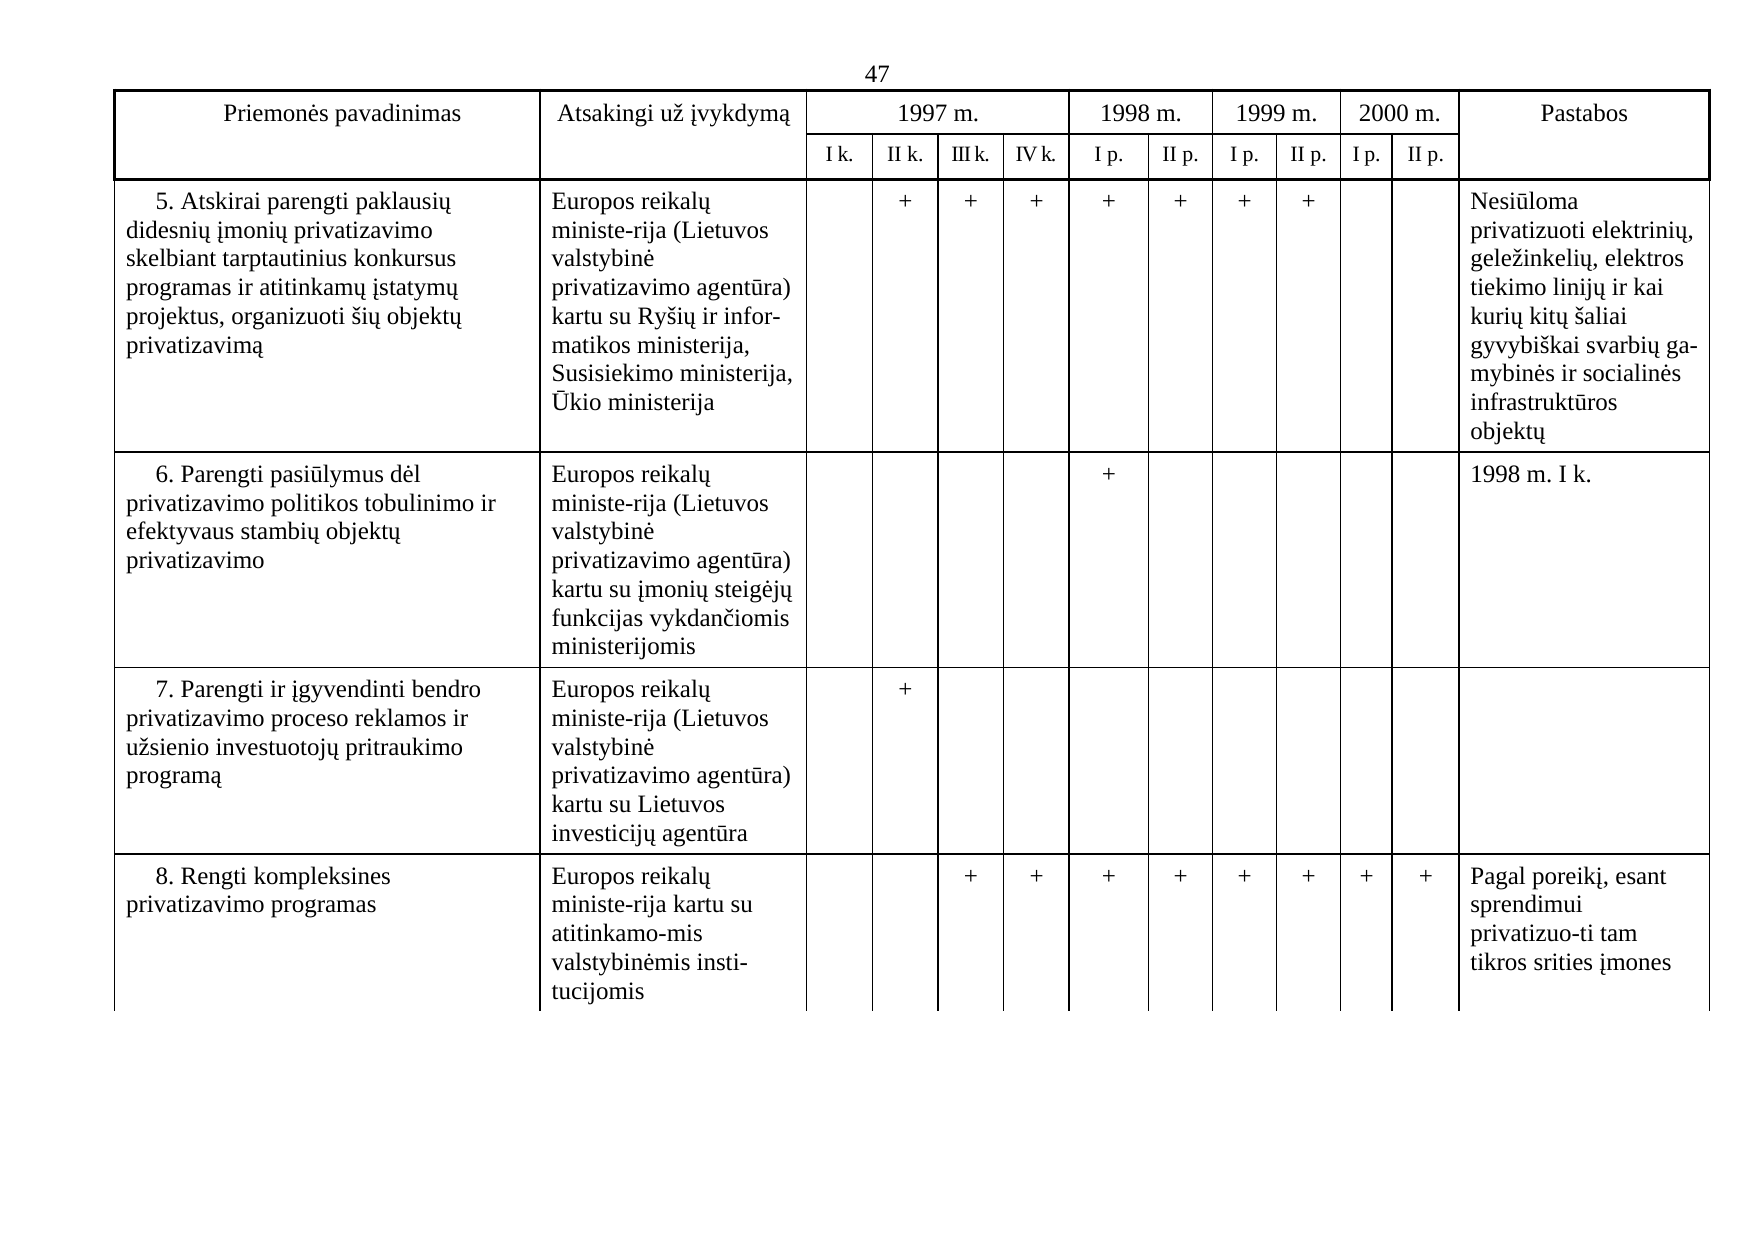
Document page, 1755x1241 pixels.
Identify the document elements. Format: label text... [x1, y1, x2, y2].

table_cell + [1149, 181, 1212, 451]
table_cell [1149, 453, 1212, 666]
table_cell [1213, 453, 1276, 666]
table_cell [1393, 181, 1458, 451]
table_cell III k. [939, 135, 1003, 178]
table_cell [1341, 668, 1391, 853]
table_cell Pagal poreikį, esant sprendimui privatizuo-ti tam tikros srities įmones [1460, 855, 1709, 1011]
table_cell [807, 855, 872, 1011]
table_cell + [1070, 855, 1148, 1011]
table_cell Europos reikalų ministe-rija (Lietuvos valstybinė privatizavimo agentūra) kartu su įmonių steigėjų funkcijas vykdančiomis ministerijomis [541, 453, 806, 666]
table_cell [1393, 668, 1458, 853]
table_cell + [1393, 855, 1458, 1011]
table_cell 8. Rengti kompleksines privatizavimo programas [115, 855, 539, 1011]
table_cell + [873, 668, 937, 853]
table_cell [541, 133, 806, 178]
table_header 1998 m. [1070, 92, 1212, 133]
table_cell [1460, 133, 1708, 178]
table_cell + [873, 181, 937, 451]
table_cell [1277, 453, 1340, 666]
table_cell [1004, 453, 1068, 666]
table_cell [1213, 668, 1276, 853]
table_cell [1070, 668, 1148, 853]
table_cell I p. [1070, 135, 1148, 178]
table_cell + [1149, 855, 1212, 1011]
table_cell II p. [1277, 135, 1340, 178]
table_cell [1341, 453, 1391, 666]
table_cell + [1277, 181, 1340, 451]
table_header Priemonės pavadinimas [116, 92, 539, 133]
table_cell + [1341, 855, 1391, 1011]
table_cell I p. [1213, 135, 1276, 178]
table_cell II k. [873, 135, 937, 178]
table_cell [807, 668, 872, 853]
table_cell 1998 m. I k. [1460, 453, 1709, 666]
table_cell Nesiūloma privatizuoti elektrinių, geležinkelių, elektros tiekimo linijų ir kai kurių kitų šaliai gyvybiškai svarbių ga-mybinės ir socialinės infrastruktūros objektų [1460, 181, 1709, 451]
table_cell Europos reikalų ministe-rija (Lietuvos valstybinė privatizavimo agentūra) kartu su Lietuvos investicijų agentūra [541, 668, 806, 853]
table_cell [873, 855, 937, 1011]
table_cell [1004, 668, 1068, 853]
table_cell + [1070, 181, 1148, 451]
table_cell I k. [807, 135, 872, 178]
table_cell Europos reikalų ministe-rija kartu su atitinkamo-mis valstybinėmis insti-tucijomis [541, 855, 806, 1011]
table_cell [873, 453, 937, 666]
table_cell [1149, 668, 1212, 853]
table_cell 6. Parengti pasiūlymus dėl privatizavimo politikos tobulinimo ir efektyvaus stambių objektų privatizavimo [115, 453, 539, 666]
table_cell [939, 453, 1003, 666]
table_cell [807, 453, 872, 666]
table_cell II p. [1149, 135, 1212, 178]
table_cell [116, 133, 539, 178]
table_header 1997 m. [807, 92, 1068, 133]
table_cell [807, 181, 872, 451]
table_cell [1460, 668, 1709, 853]
table_header Pastabos [1460, 92, 1708, 133]
table_cell + [1070, 453, 1148, 666]
table_cell I p. [1341, 135, 1391, 178]
table_cell + [1277, 855, 1340, 1011]
table_cell [1341, 181, 1391, 451]
table_header 1999 m. [1213, 92, 1340, 133]
table_cell IV k. [1004, 135, 1068, 178]
table_cell + [939, 855, 1003, 1011]
table_cell + [1213, 181, 1276, 451]
table_header Atsakingi už įvykdymą [541, 92, 806, 133]
table_cell [1277, 668, 1340, 853]
table_cell [939, 668, 1003, 853]
table_cell + [1213, 855, 1276, 1011]
table_cell II p. [1393, 135, 1458, 178]
table_cell Europos reikalų ministe-rija (Lietuvos valstybinė privatizavimo agentūra) kartu su Ryšių ir infor-matikos ministerija, Susisiekimo ministerija, Ūkio ministerija [541, 181, 806, 451]
table_header 2000 m. [1341, 92, 1458, 133]
table_cell + [939, 181, 1003, 451]
table_cell + [1004, 181, 1068, 451]
table_cell [1393, 453, 1458, 666]
table_cell 7. Parengti ir įgyvendinti bendro privatizavimo proceso reklamos ir užsienio investuotojų pritraukimo programą [115, 668, 539, 853]
table_cell + [1004, 855, 1068, 1011]
table_cell 5. Atskirai parengti paklausių didesnių įmonių privatizavimo skelbiant tarptautinius konkursus programas ir atitinkamų įstatymų projektus, organizuoti šių objektų privatizavimą [115, 181, 539, 451]
